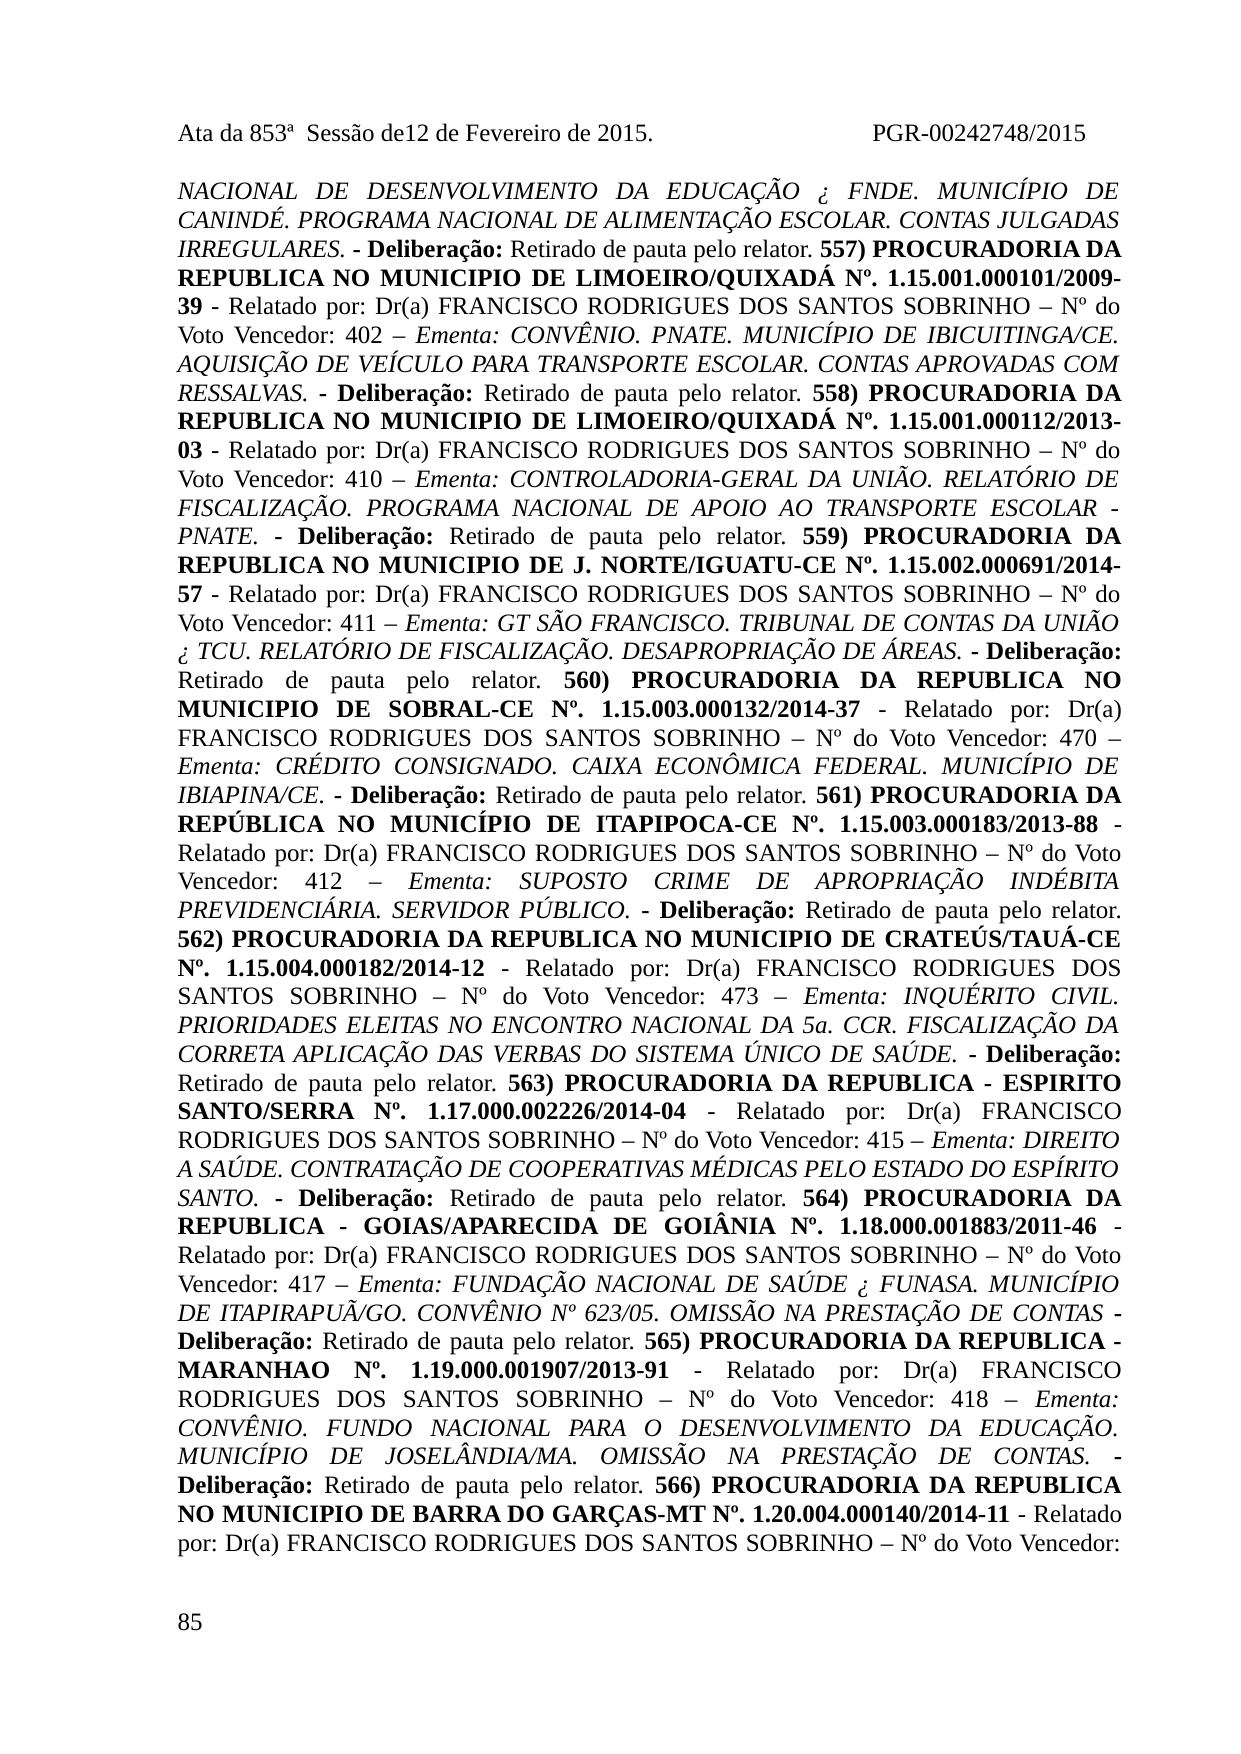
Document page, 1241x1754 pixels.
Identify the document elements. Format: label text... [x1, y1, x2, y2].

text NACIONAL DE DESENVOLVIMENTO DA EDUCAÇÃO ¿ FNDE. MUNICÍPIO DE CANINDÉ. PROGRAMA NACIONAL DE ALIMENTAÇÃO ESCOLAR. CONTAS JULGADAS IRREGULARES. - Deliberação: Retirado de pauta pelo relator. 557) PROCURADORIA DA REPUBLICA NO MUNICIPIO DE LIMOEIRO/QUIXADÁ Nº. 1.15.001.000101/2009-39 - Relatado por: Dr(a) FRANCISCO RODRIGUES DOS SANTOS SOBRINHO – Nº do Voto Vencedor: 402 – Ementa: CONVÊNIO. PNATE. MUNICÍPIO DE IBICUITINGA/CE. AQUISIÇÃO DE VEÍCULO PARA TRANSPORTE ESCOLAR. CONTAS APROVADAS COM RESSALVAS. - Deliberação: Retirado de pauta pelo relator. 558) PROCURADORIA DA REPUBLICA NO MUNICIPIO DE LIMOEIRO/QUIXADÁ Nº. 1.15.001.000112/2013-03 - Relatado por: Dr(a) FRANCISCO RODRIGUES DOS SANTOS SOBRINHO – Nº do Voto Vencedor: 410 – Ementa: CONTROLADORIA-GERAL DA UNIÃO. RELATÓRIO DE FISCALIZAÇÃO. PROGRAMA NACIONAL DE APOIO AO TRANSPORTE ESCOLAR -PNATE. - Deliberação: Retirado de pauta pelo relator. 559) PROCURADORIA DA REPUBLICA NO MUNICIPIO DE J. NORTE/IGUATU-CE Nº. 1.15.002.000691/2014-57 - Relatado por: Dr(a) FRANCISCO RODRIGUES DOS SANTOS SOBRINHO – Nº do Voto Vencedor: 411 – Ementa: GT SÃO FRANCISCO. TRIBUNAL DE CONTAS DA UNIÃO ¿ TCU. RELATÓRIO DE FISCALIZAÇÃO. DESAPROPRIAÇÃO DE ÁREAS. - Deliberação: Retirado de pauta pelo relator. 560) PROCURADORIA DA REPUBLICA NO MUNICIPIO DE SOBRAL-CE Nº. 1.15.003.000132/2014-37 - Relatado por: Dr(a) FRANCISCO RODRIGUES DOS SANTOS SOBRINHO – Nº do Voto Vencedor: 470 – Ementa: CRÉDITO CONSIGNADO. CAIXA ECONÔMICA FEDERAL. MUNICÍPIO DE IBIAPINA/CE. - Deliberação: Retirado de pauta pelo relator. 561) PROCURADORIA DA REPÚBLICA NO MUNICÍPIO DE ITAPIPOCA-CE Nº. 1.15.003.000183/2013-88 - Relatado por: Dr(a) FRANCISCO RODRIGUES DOS SANTOS SOBRINHO – Nº do Voto Vencedor: 412 – Ementa: SUPOSTO CRIME DE APROPRIAÇÃO INDÉBITA PREVIDENCIÁRIA. SERVIDOR PÚBLICO. - Deliberação: Retirado de pauta pelo relator. 562) PROCURADORIA DA REPUBLICA NO MUNICIPIO DE CRATEÚS/TAUÁ-CE Nº. 1.15.004.000182/2014-12 - Relatado por: Dr(a) FRANCISCO RODRIGUES DOS SANTOS SOBRINHO – Nº do Voto Vencedor: 473 – Ementa: INQUÉRITO CIVIL. PRIORIDADES ELEITAS NO ENCONTRO NACIONAL DA 5a. CCR. FISCALIZAÇÃO DA CORRETA APLICAÇÃO DAS VERBAS DO SISTEMA ÚNICO DE SAÚDE. - Deliberação: Retirado de pauta pelo relator. 563) PROCURADORIA DA REPUBLICA - ESPIRITO SANTO/SERRA Nº. 1.17.000.002226/2014-04 - Relatado por: Dr(a) FRANCISCO RODRIGUES DOS SANTOS SOBRINHO – Nº do Voto Vencedor: 415 – Ementa: DIREITO A SAÚDE. CONTRATAÇÃO DE COOPERATIVAS MÉDICAS PELO ESTADO DO ESPÍRITO SANTO. - Deliberação: Retirado de pauta pelo relator. 564) PROCURADORIA DA REPUBLICA - GOIAS/APARECIDA DE GOIÂNIA Nº. 1.18.000.001883/2011-46 - Relatado por: Dr(a) FRANCISCO RODRIGUES DOS SANTOS SOBRINHO – Nº do Voto Vencedor: 417 – Ementa: FUNDAÇÃO NACIONAL DE SAÚDE ¿ FUNASA. MUNICÍPIO DE ITAPIRAPUÃ/GO. CONVÊNIO Nº 623/05. OMISSÃO NA PRESTAÇÃO DE CONTAS - Deliberação: Retirado de pauta pelo relator. 565) PROCURADORIA DA REPUBLICA - MARANHAO Nº. 1.19.000.001907/2013-91 - Relatado por: Dr(a) FRANCISCO RODRIGUES DOS SANTOS SOBRINHO – Nº do Voto Vencedor: 418 – Ementa: CONVÊNIO. FUNDO NACIONAL PARA O DESENVOLVIMENTO DA EDUCAÇÃO. MUNICÍPIO DE JOSELÂNDIA/MA. OMISSÃO NA PRESTAÇÃO DE CONTAS. - Deliberação: Retirado de pauta pelo relator. 566) PROCURADORIA DA REPUBLICA NO MUNICIPIO DE BARRA DO GARÇAS-MT Nº. 1.20.004.000140/2014-11 - Relatado por: Dr(a) FRANCISCO RODRIGUES DOS SANTOS SOBRINHO – Nº do Voto Vencedor: [177, 176, 1122, 1556]
